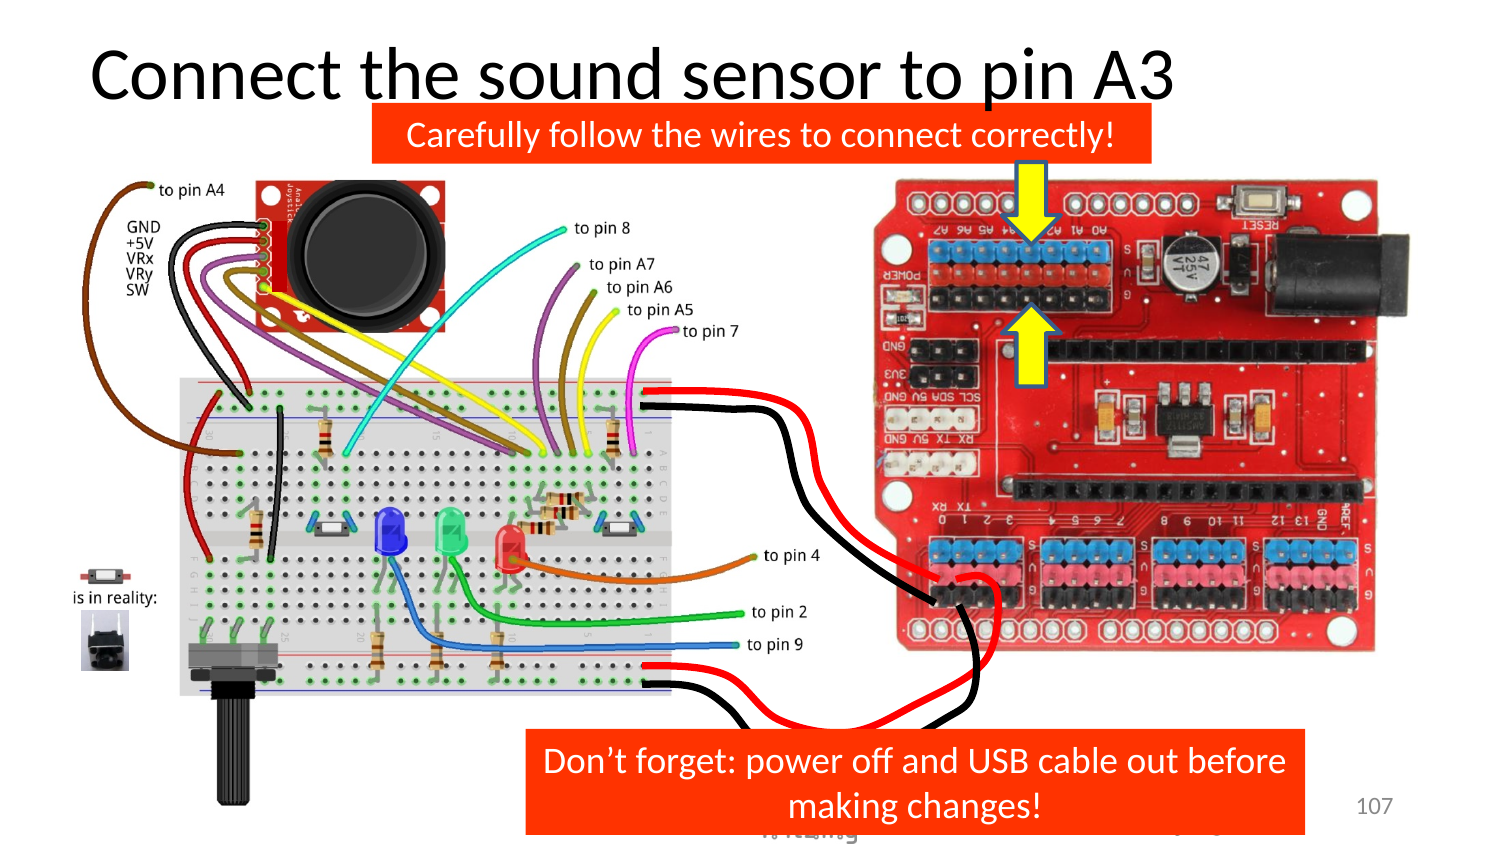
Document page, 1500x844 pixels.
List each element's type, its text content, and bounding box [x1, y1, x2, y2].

title Connect the sound sensor to pin A3 [75, 0, 1426, 139]
text_box [1001, 161, 1061, 245]
text_box [1001, 303, 1061, 387]
text_box Carefully follow the wires to connect correctly! [371, 139, 1152, 164]
picture [868, 173, 1418, 657]
text_box [272, 221, 287, 292]
picture [0, 173, 857, 844]
text_box 107 [1340, 782, 1426, 827]
text_box Don’t forget: power off and USB cable out before making changes! [525, 728, 1306, 835]
